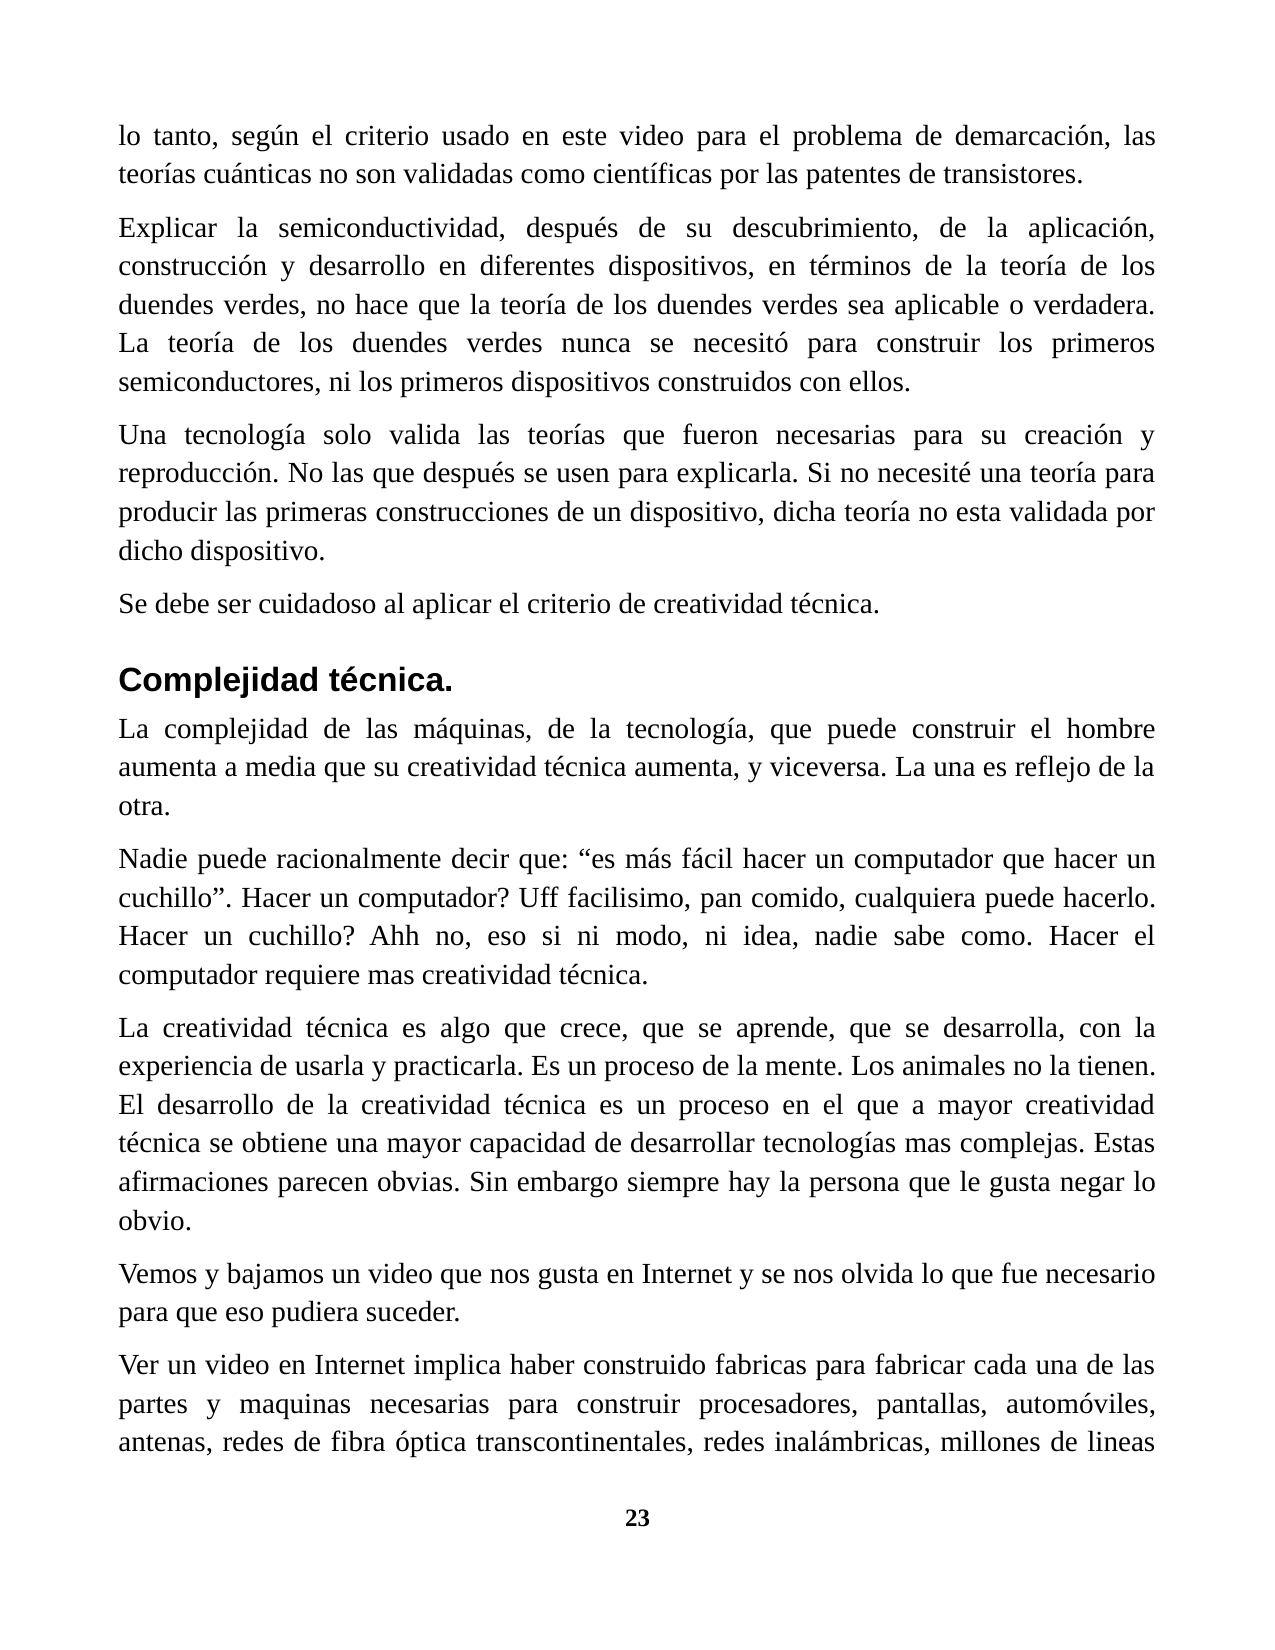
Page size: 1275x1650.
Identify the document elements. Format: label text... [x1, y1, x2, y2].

text La complejidad de las máquinas, de la tecnología, que puede construir el hombre aumenta a media que su creatividad técnica aumenta, y viceversa. La una es reflejo de la otra. [118, 711, 1157, 822]
text Nadie puede racionalmente decir que: “es más fácil hacer un computador que hacer un cuchillo”. Hacer un computador? Uff facilisimo, pan comido, cualquiera puede hacerlo. Hacer un cuchillo? Ahh no, eso si ni modo, ni idea, nadie sabe como. Hacer el computador requiere mas creatividad técnica. [118, 841, 1157, 990]
text Una tecnología solo valida las teorías que fueron necesarias para su creación y reproducción. No las que después se usen para explicarla. Si no necesité una teoría para producir las primeras construcciones de un dispositivo, dicha teoría no esta validada por dicho dispositivo. [118, 417, 1157, 566]
text Vemos y bajamos un video que nos gusta en Internet y se nos olvida lo que fue necesario para que eso pudiera suceder. [118, 1256, 1157, 1328]
text Ver un video en Internet implica haber construido fabricas para fabricar cada una de las partes y maquinas necesarias para construir procesadores, pantallas, automóviles, antenas, redes de fibra óptica transcontinentales, redes inalámbricas, millones de lineas [118, 1347, 1157, 1458]
text Explicar la semiconductividad, después de su descubrimiento, de la aplicación, construcción y desarrollo en diferentes dispositivos, en términos de la teoría de los duendes verdes, no hace que la teoría de los duendes verdes sea aplicable o verdadera. La teoría de los duendes verdes nunca se necesitó para construir los primeros semiconductores, ni los primeros dispositivos construidos con ellos. [118, 210, 1157, 397]
subtitle Complejidad técnica. [118, 660, 1157, 698]
text Se debe ser cuidadoso al aplicar el criterio de creatividad técnica. [118, 586, 1157, 619]
text La creatividad técnica es algo que crece, que se aprende, que se desarrolla, con la experiencia de usarla y practicarla. Es un proceso de la mente. Los animales no la tienen. El desarrollo de la creatividad técnica es un proceso en el que a mayor creatividad técnica se obtiene una mayor capacidad de desarrollar tecnologías mas complejas. Estas afirmaciones parecen obvias. Sin embargo siempre hay la persona que le gusta negar lo obvio. [118, 1010, 1157, 1236]
text lo tanto, según el criterio usado en este video para el problema de demarcación, las teorías cuánticas no son validadas como científicas por las patentes de transistores. [118, 118, 1157, 190]
